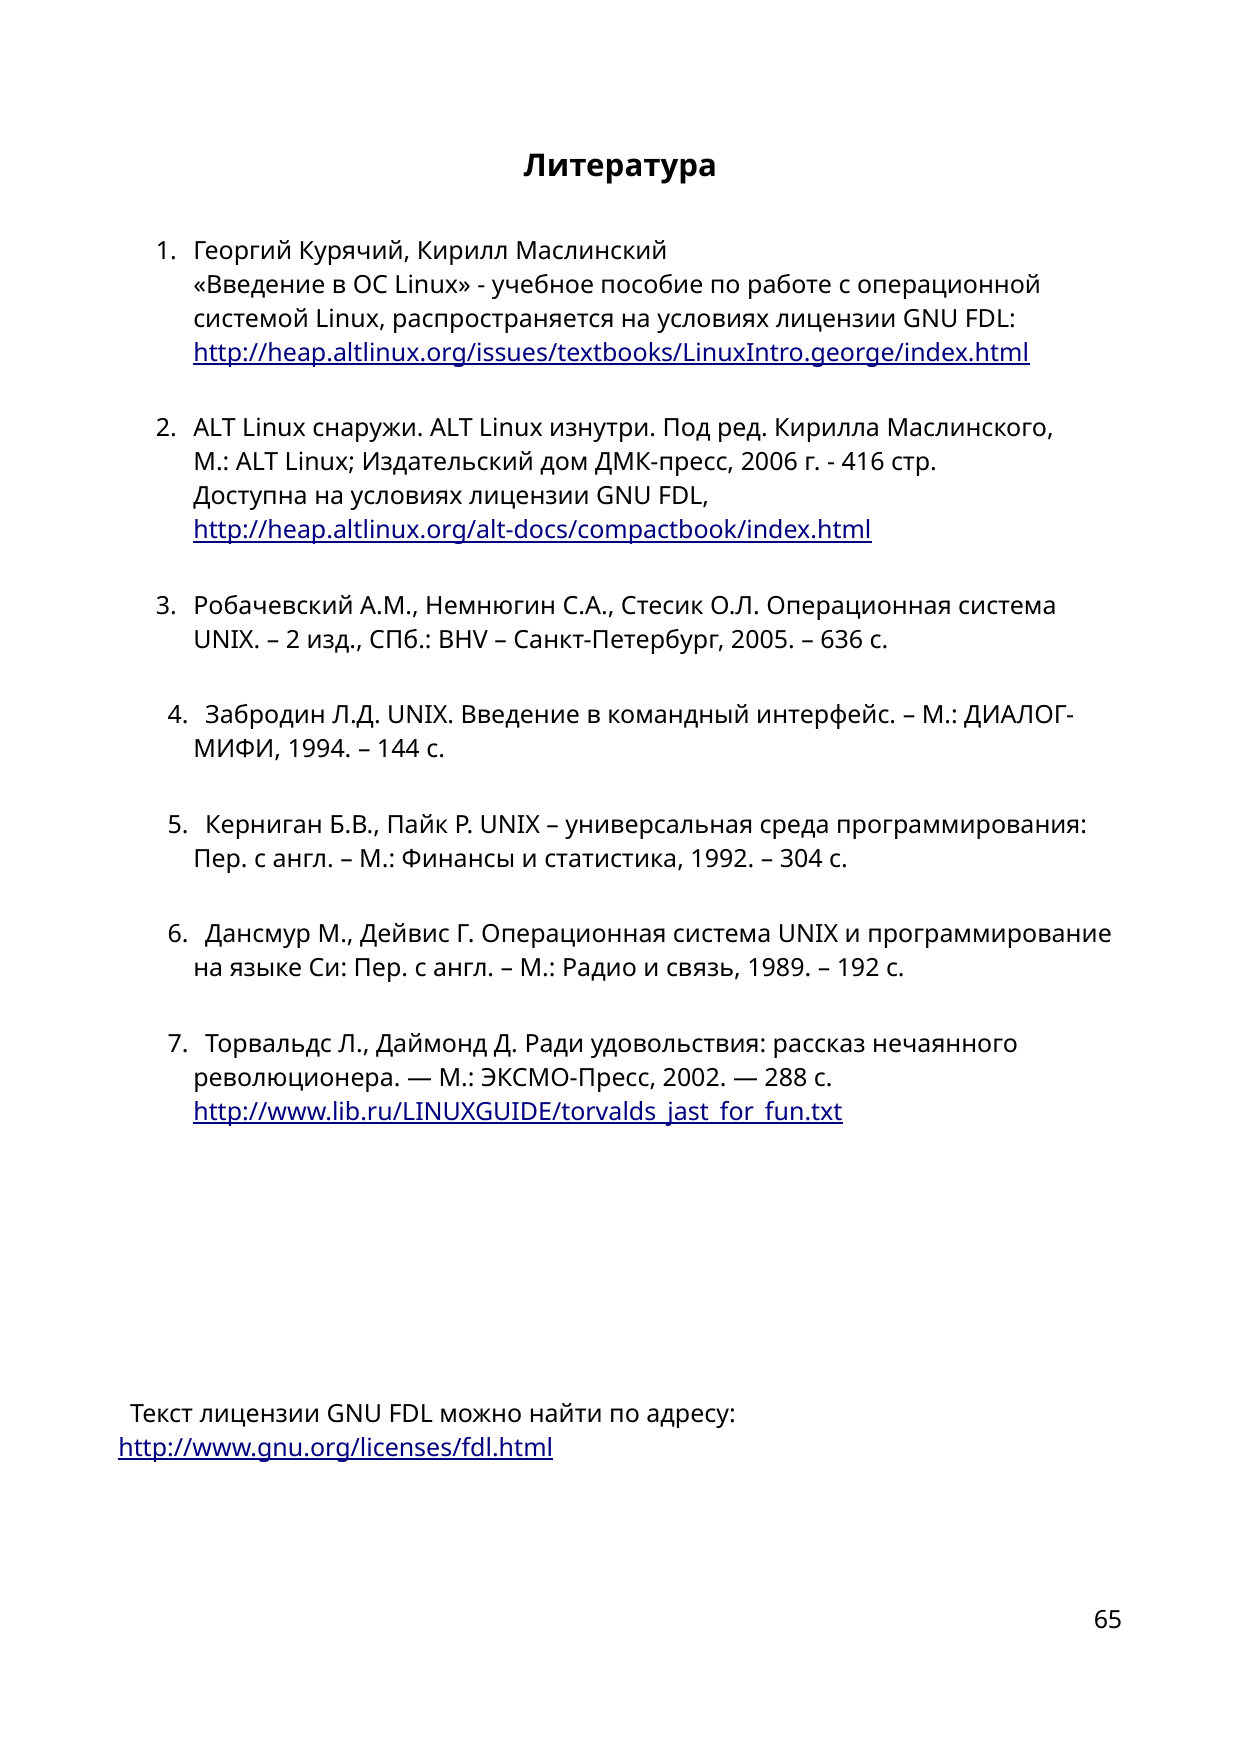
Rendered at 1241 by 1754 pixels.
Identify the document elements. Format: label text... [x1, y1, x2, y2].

text Текст лицензии GNU FDL можно найти по адресу: http://www.gnu.org/licenses/fdl.html [118, 1395, 1122, 1463]
list Забродин Л.Д. UNIX. Введение в командный интерфейс. – М.: ДИАЛОГ-МИФИ, 1994. – 144 с. [156, 697, 1122, 765]
list Керниган Б.В., Пайк Р. UNIX – универсальная среда программирования: Пер. с англ. – М.: Финансы и статистика, 1992. – 304 с. [156, 806, 1122, 874]
list ALT Linux снаружи. ALT Linux изнутри. Под ред. Кирилла Маслинского, М.: ALT Linux; Издательский дом ДМК-пресс, 2006 г. - 416 стр. Доступна на условиях лицензии GNU FDL, http://heap.altlinux.org/alt-docs/compactbook/index.html [156, 410, 1122, 546]
list Георгий Курячий, Кирилл Маслинский «Введение в ОС Linux» - учебное пособие по работе с операционной системой Linux, распространяется на условиях лицензии GNU FDL: http://heap.altlinux.org/issues/textbooks/LinuxIntro.george/index.html [156, 232, 1122, 368]
list Дансмур М., Дейвис Г. Операционная система UNIX и программирование на языке Си: Пер. с англ. – М.: Радио и связь, 1989. – 192 с. [156, 916, 1122, 984]
list Торвальдс Л., Даймонд Д. Ради удовольствия: рассказ нечаянного революционера. — М.: ЭКСМО-Пресс, 2002. — 288 с. http://www.lib.ru/LINUXGUIDE/torvalds_jast_for_fun.txt [156, 1025, 1122, 1128]
list Робачевский А.М., Немнюгин С.А., Стесик О.Л. Операционная система UNIX. – 2 изд., СПб.: BHV – Санкт-Петербург, 2005. – 636 с. [156, 587, 1122, 656]
subtitle Литература [118, 143, 1122, 186]
